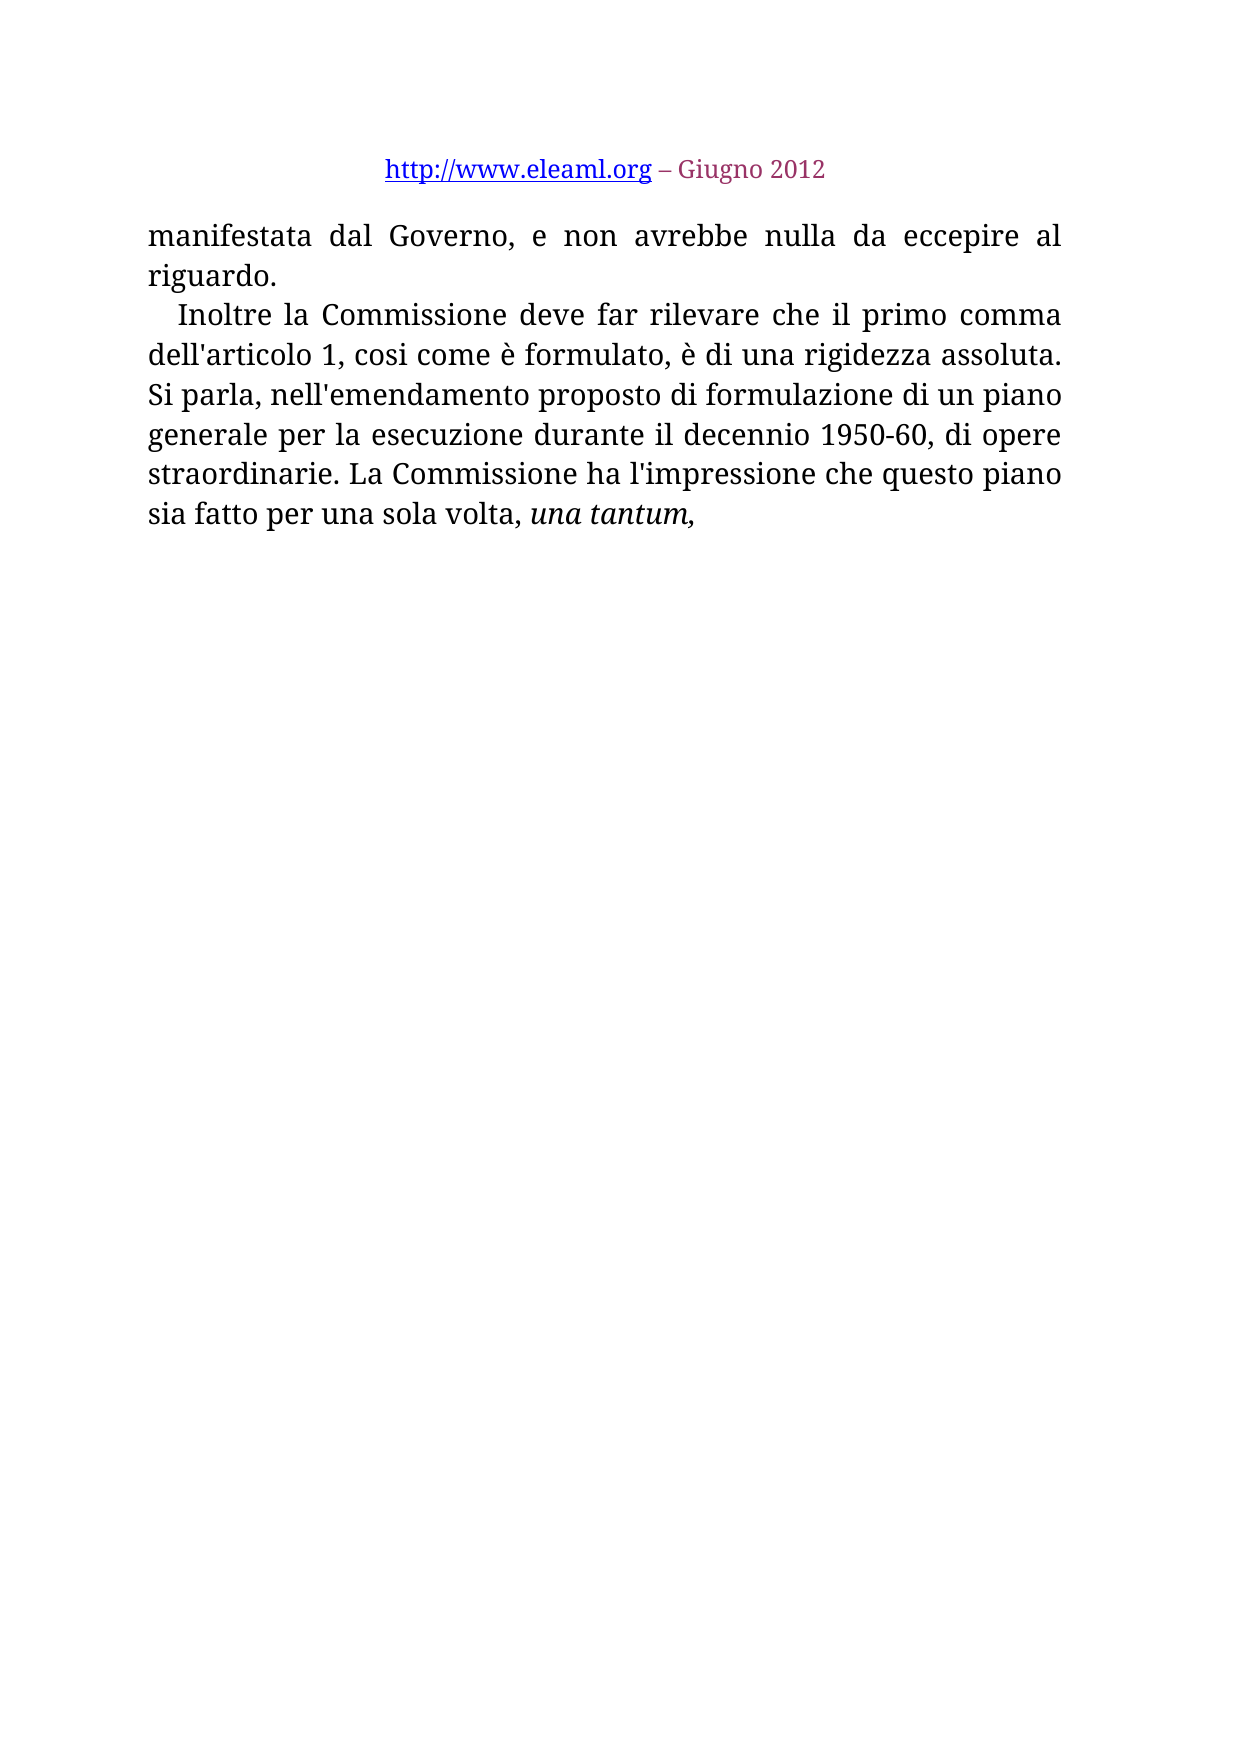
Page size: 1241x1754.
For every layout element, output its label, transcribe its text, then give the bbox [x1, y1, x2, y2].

text Inoltre la Commissione deve far rilevare che il primo comma dell'articolo 1, cosi come è formulato, è di una rigidezza assoluta. Si parla, nell'emendamento proposto di formulazione di un piano generale per la esecuzione durante il decennio 1950-60, di opere straordinarie. La Commissione ha l'impressione che questo piano sia fatto per una sola volta, una tantum, [148, 295, 1063, 533]
text manifestata dal Governo, e non avrebbe nulla da eccepire al riguardo. [148, 215, 1063, 295]
